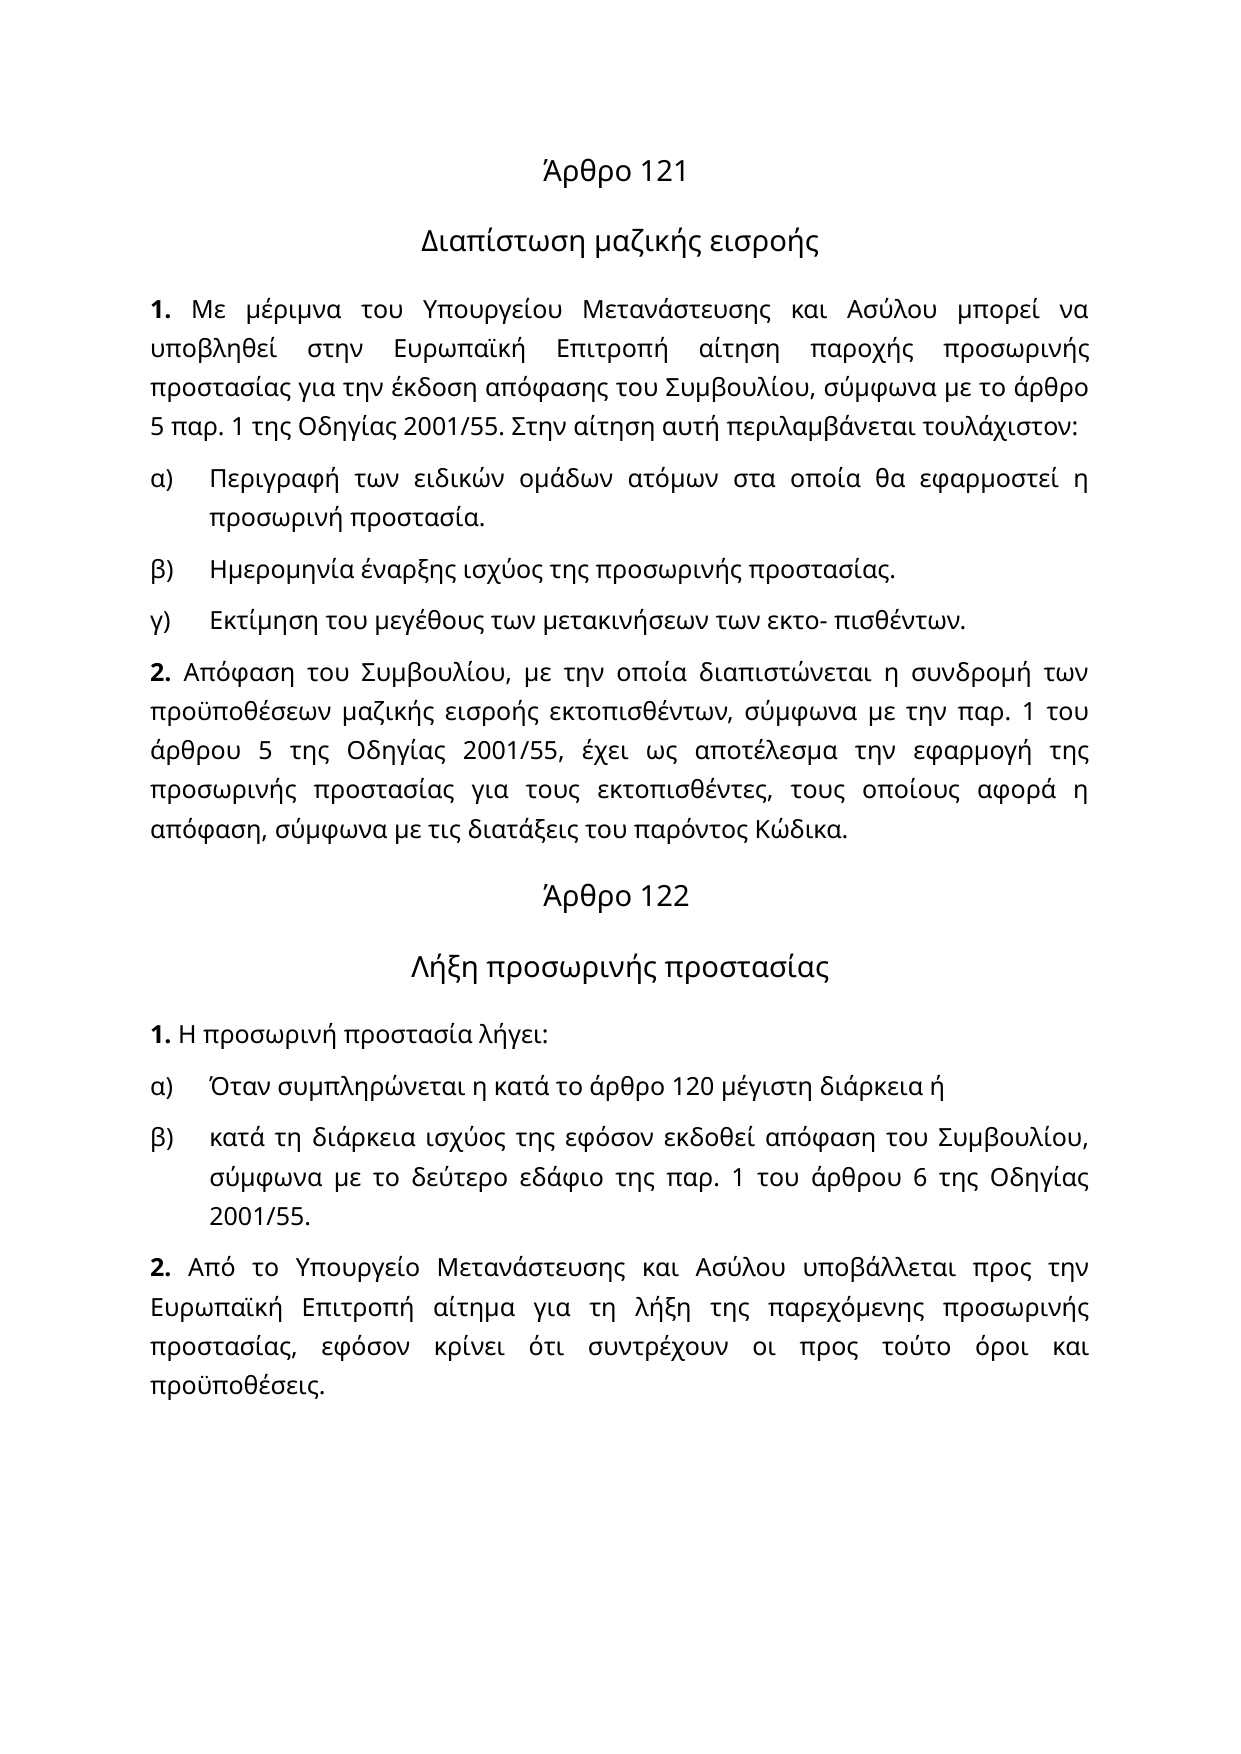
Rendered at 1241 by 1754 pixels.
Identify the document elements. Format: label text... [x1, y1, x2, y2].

subtitle Διαπίστωση μαζικής εισροής [150, 221, 1090, 260]
list γ) Εκτίμηση του μεγέθους των μετακινήσεων των εκτο- πισθέντων. [150, 603, 1090, 637]
subtitle Άρθρο 121 [150, 150, 1090, 190]
list α) Όταν συμπληρώνεται η κατά το άρθρο 120 μέγιστη διάρκεια ή [150, 1068, 1090, 1102]
text 2. Από το Υπουργείο Μετανάστευσης και Ασύλου υποβάλλεται προς την Ευρωπαϊκή Επιτροπή αίτημα για τη λήξη της παρεχόμενης προσωρινής προστασίας, εφόσον κρίνει ότι συντρέχουν οι προς τούτο όροι και προϋποθέσεις. [150, 1250, 1090, 1402]
list β) Ημερομηνία έναρξης ισχύος της προσωρινής προστασίας. [150, 551, 1090, 585]
text 1. Με μέριμνα του Υπουργείου Μετανάστευσης και Ασύλου μπορεί να υποβληθεί στην Ευρωπαϊκή Επιτροπή αίτηση παροχής προσωρινής προστασίας για την έκδοση απόφασης του Συμβουλίου, σύμφωνα με το άρθρο 5 παρ. 1 της Οδηγίας 2001/55. Στην αίτηση αυτή περιλαμβάνεται τουλάχιστον: [150, 291, 1090, 443]
subtitle Λήξη προσωρινής προστασίας [150, 946, 1090, 986]
text 1. Η προσωρινή προστασία λήγει: [150, 1017, 1090, 1051]
list β) κατά τη διάρκεια ισχύος της εφόσον εκδοθεί απόφαση του Συμβουλίου, σύμφωνα με το δεύτερο εδάφιο της παρ. 1 του άρθρου 6 της Οδηγίας 2001/55. [150, 1120, 1090, 1232]
list α) Περιγραφή των ειδικών ομάδων ατόμων στα οποία θα εφαρμοστεί η προσωρινή προστασία. [150, 460, 1090, 534]
subtitle Άρθρο 122 [150, 875, 1090, 915]
text 2. Απόφαση του Συμβουλίου, με την οποία διαπιστώνεται η συνδρομή των προϋποθέσεων μαζικής εισροής εκτοπισθέντων, σύμφωνα με την παρ. 1 του άρθρου 5 της Οδηγίας 2001/55, έχει ως αποτέλεσμα την εφαρμογή της προσωρινής προστασίας για τους εκτοπισθέντες, τους οποίους αφορά η απόφαση, σύμφωνα με τις διατάξεις του παρόντος Κώδικα. [150, 654, 1090, 845]
